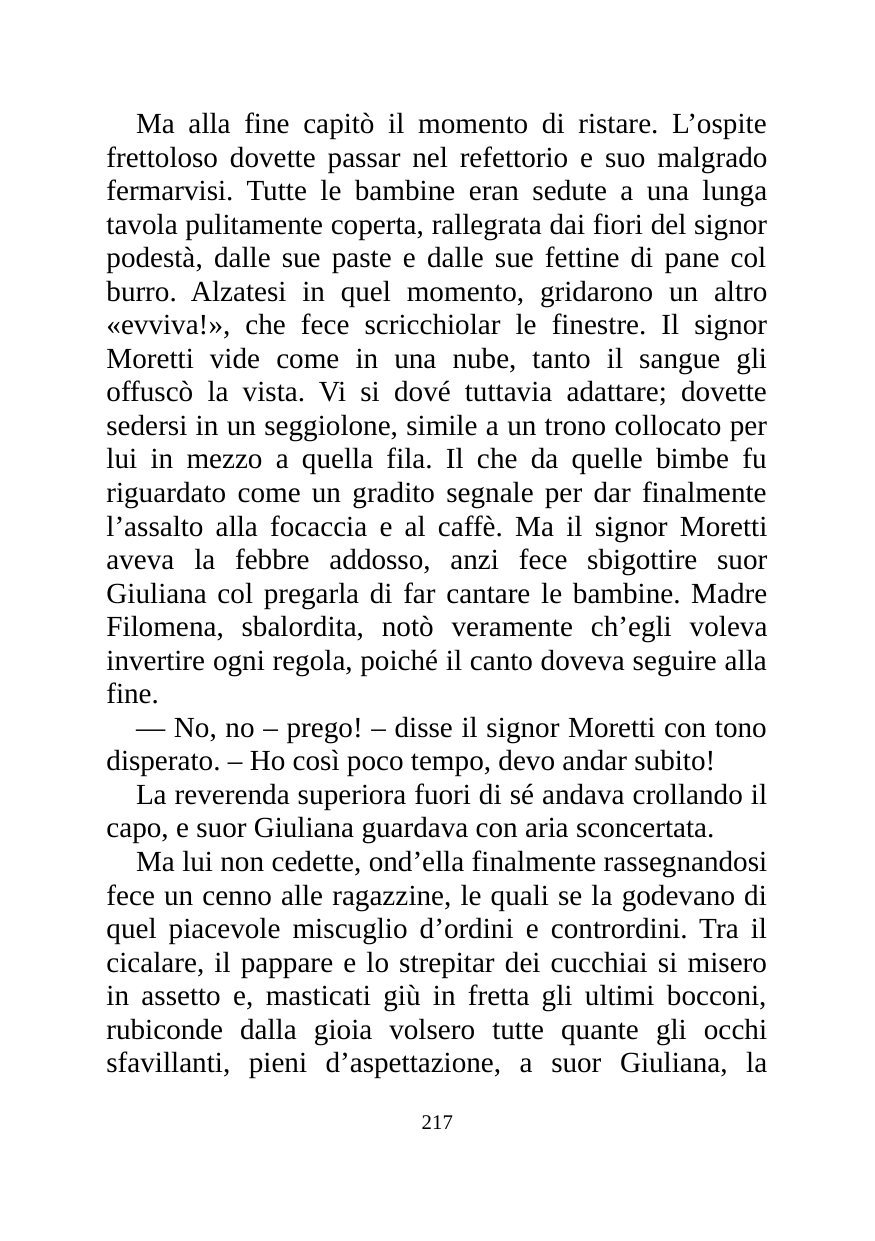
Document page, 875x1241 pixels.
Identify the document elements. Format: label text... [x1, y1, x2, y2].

text Ma alla fine capitò il momento di ristare. L’ospite frettoloso dovette passar nel refettorio e suo malgrado fermarvisi. Tutte le bambine eran sedute a una lunga tavola pulitamente coperta, rallegrata dai fiori del signor podestà, dalle sue paste e dalle sue fettine di pane col burro. Alzatesi in quel momento, gridarono un altro «evviva!», che fece scricchiolar le finestre. Il signor Moretti vide come in una nube, tanto il sangue gli offuscò la vista. Vi si dové tuttavia adattare; dovette sedersi in un seggiolone, simile a un trono collocato per lui in mezzo a quella fila. Il che da quelle bimbe fu riguardato come un gradito segnale per dar finalmente l’assalto alla focaccia e al caffè. Ma il signor Moretti aveva la febbre addosso, anzi fece sbigottire suor Giuliana col pregarla di far cantare le bambine. Madre Filomena, sbalordita, notò veramente ch’egli voleva invertire ogni regola, poiché il canto doveva seguire alla fine. [106, 106, 768, 710]
text La reverenda superiora fuori di sé andava crollando il capo, e suor Giuliana guardava con aria sconcertata. [106, 777, 768, 844]
text Ma lui non cedette, ond’ella finalmente rassegnandosi fece un cenno alle ragazzine, le quali se la godevano di quel piacevole miscuglio d’ordini e contrordini. Tra il cicalare, il pappare e lo strepitar dei cucchiai si misero in assetto e, masticati giù in fretta gli ultimi bocconi, rubiconde dalla gioia volsero tutte quante gli occhi sfavillanti, pieni d’aspettazione, a suor Giuliana, la [106, 844, 768, 1079]
text — No, no – prego! – disse il signor Moretti con tono disperato. – Ho così poco tempo, devo andar subito! [106, 710, 768, 777]
